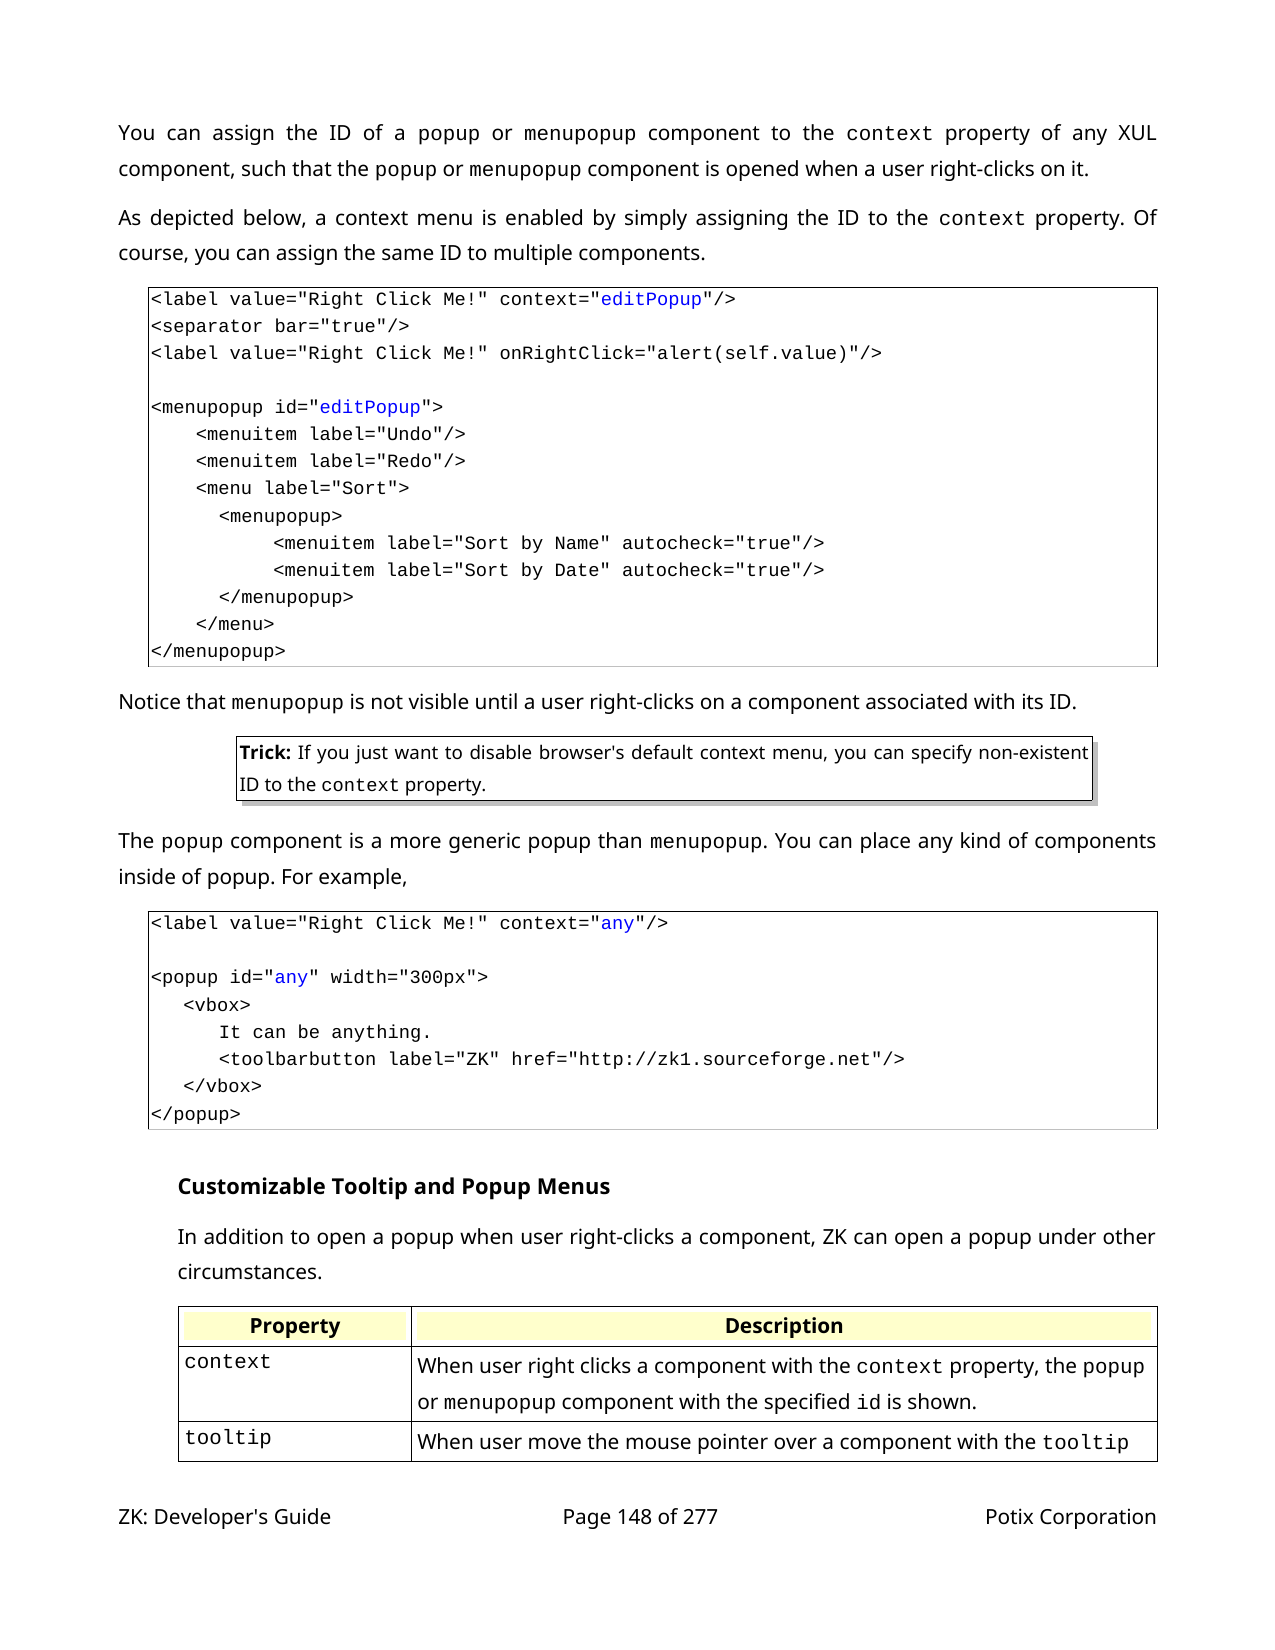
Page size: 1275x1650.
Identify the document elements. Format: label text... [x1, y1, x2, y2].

text Trick: If you just want to disable browser's default context menu, you can specify non-existent ID to the context property. [237, 737, 1092, 800]
text The popup component is a more generic popup than menupopup. You can place any kind of components inside of popup. For example, [118, 827, 1157, 890]
text </vbox> [149, 1074, 1157, 1098]
text <menuitem label="Sort by Name" autocheck="true"/> [149, 531, 1157, 555]
subtitle Customizable Tooltip and Popup Menus [177, 1171, 1157, 1201]
table_header Description [412, 1307, 1157, 1346]
text </menupopup> [149, 639, 1157, 666]
text As depicted below, a context menu is enabled by simply assigning the ID to the context property. Of course, you can assign the same ID to multiple components. [118, 203, 1157, 267]
text </menu> [149, 612, 1157, 636]
table_cell tooltip [179, 1422, 411, 1461]
text <menu label="Sort"> [149, 476, 1157, 501]
table_cell When user move the mouse pointer over a component with the tooltip [412, 1422, 1157, 1461]
text </popup> [149, 1101, 1157, 1129]
text <separator bar="true"/> <label value="Right Click Me!" onRightClick="alert(self.value)"/> [149, 314, 1157, 392]
text <menuitem label="Undo"/> [149, 422, 1157, 446]
text <menupopup id="editPopup"> [149, 395, 1157, 419]
text <menuitem label="Redo"/> [149, 449, 1157, 473]
text </menupopup> [149, 585, 1157, 609]
text Notice that menupopup is not visible until a user right-clicks on a component associated with its ID. [118, 687, 1157, 716]
table_cell context [179, 1347, 411, 1421]
text In addition to open a popup when user right-clicks a component, ZK can open a popup under other circumstances. [177, 1222, 1157, 1285]
text It can be anything. [149, 1020, 1157, 1044]
text You can assign the ID of a popup or menupopup component to the context property of any XUL component, such that the popup or menupopup component is opened when a user right-clicks on it. [118, 118, 1157, 182]
text <label value="Right Click Me!" context="editPopup"/> [149, 288, 1157, 311]
table_cell When user right clicks a component with the context property, the popup or menupopup component with the specified id is shown. [412, 1347, 1157, 1421]
text <toolbarbutton label="ZK" href="http://zk1.sourceforge.net"/> [149, 1047, 1157, 1071]
text <vbox> [149, 993, 1157, 1017]
text <menuitem label="Sort by Date" autocheck="true"/> [149, 558, 1157, 582]
table_header Property [179, 1307, 411, 1346]
text <label value="Right Click Me!" context="any"/> [149, 912, 1157, 935]
text <menupopup> [149, 503, 1157, 528]
text <popup id="any" width="300px"> [149, 965, 1157, 990]
